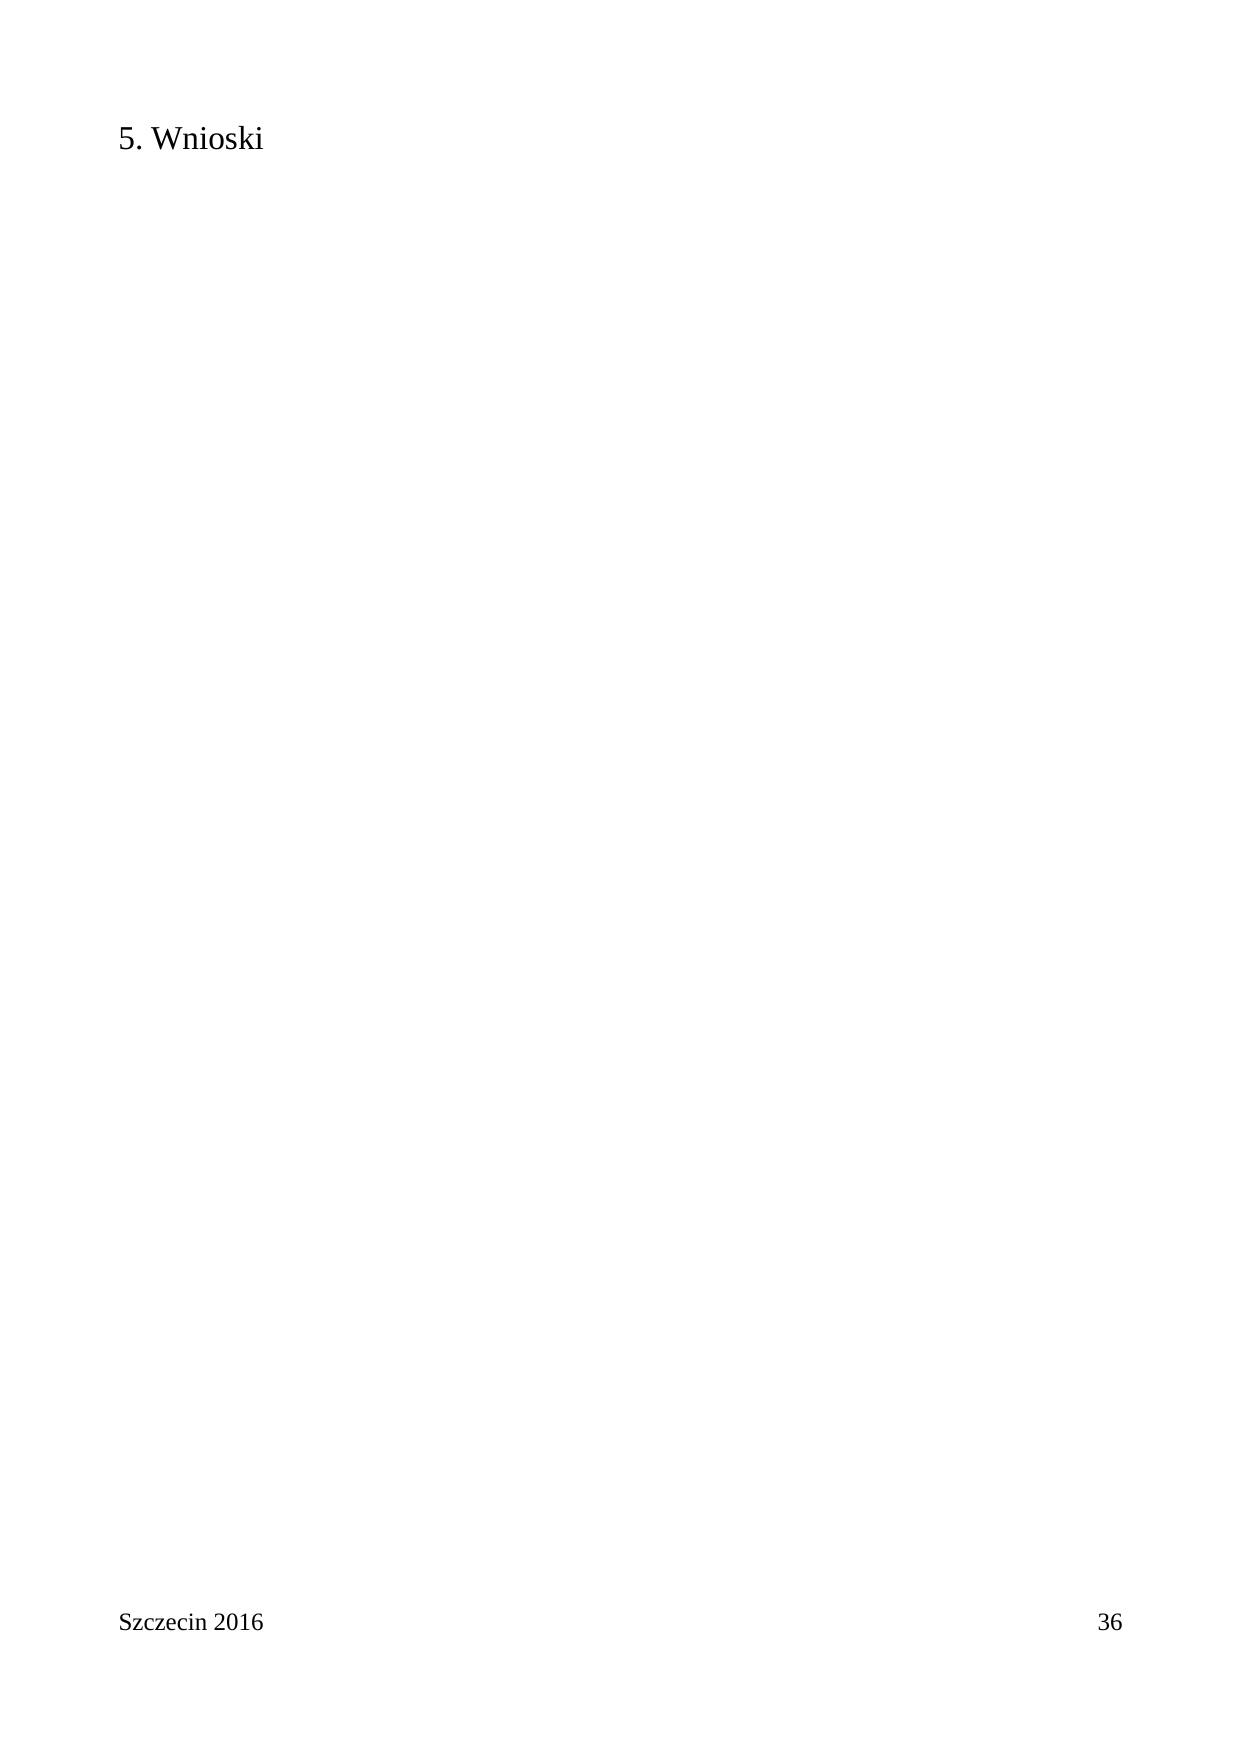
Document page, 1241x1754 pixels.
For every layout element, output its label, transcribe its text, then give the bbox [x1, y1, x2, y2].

subtitle 5. Wnioski [118, 118, 1122, 156]
